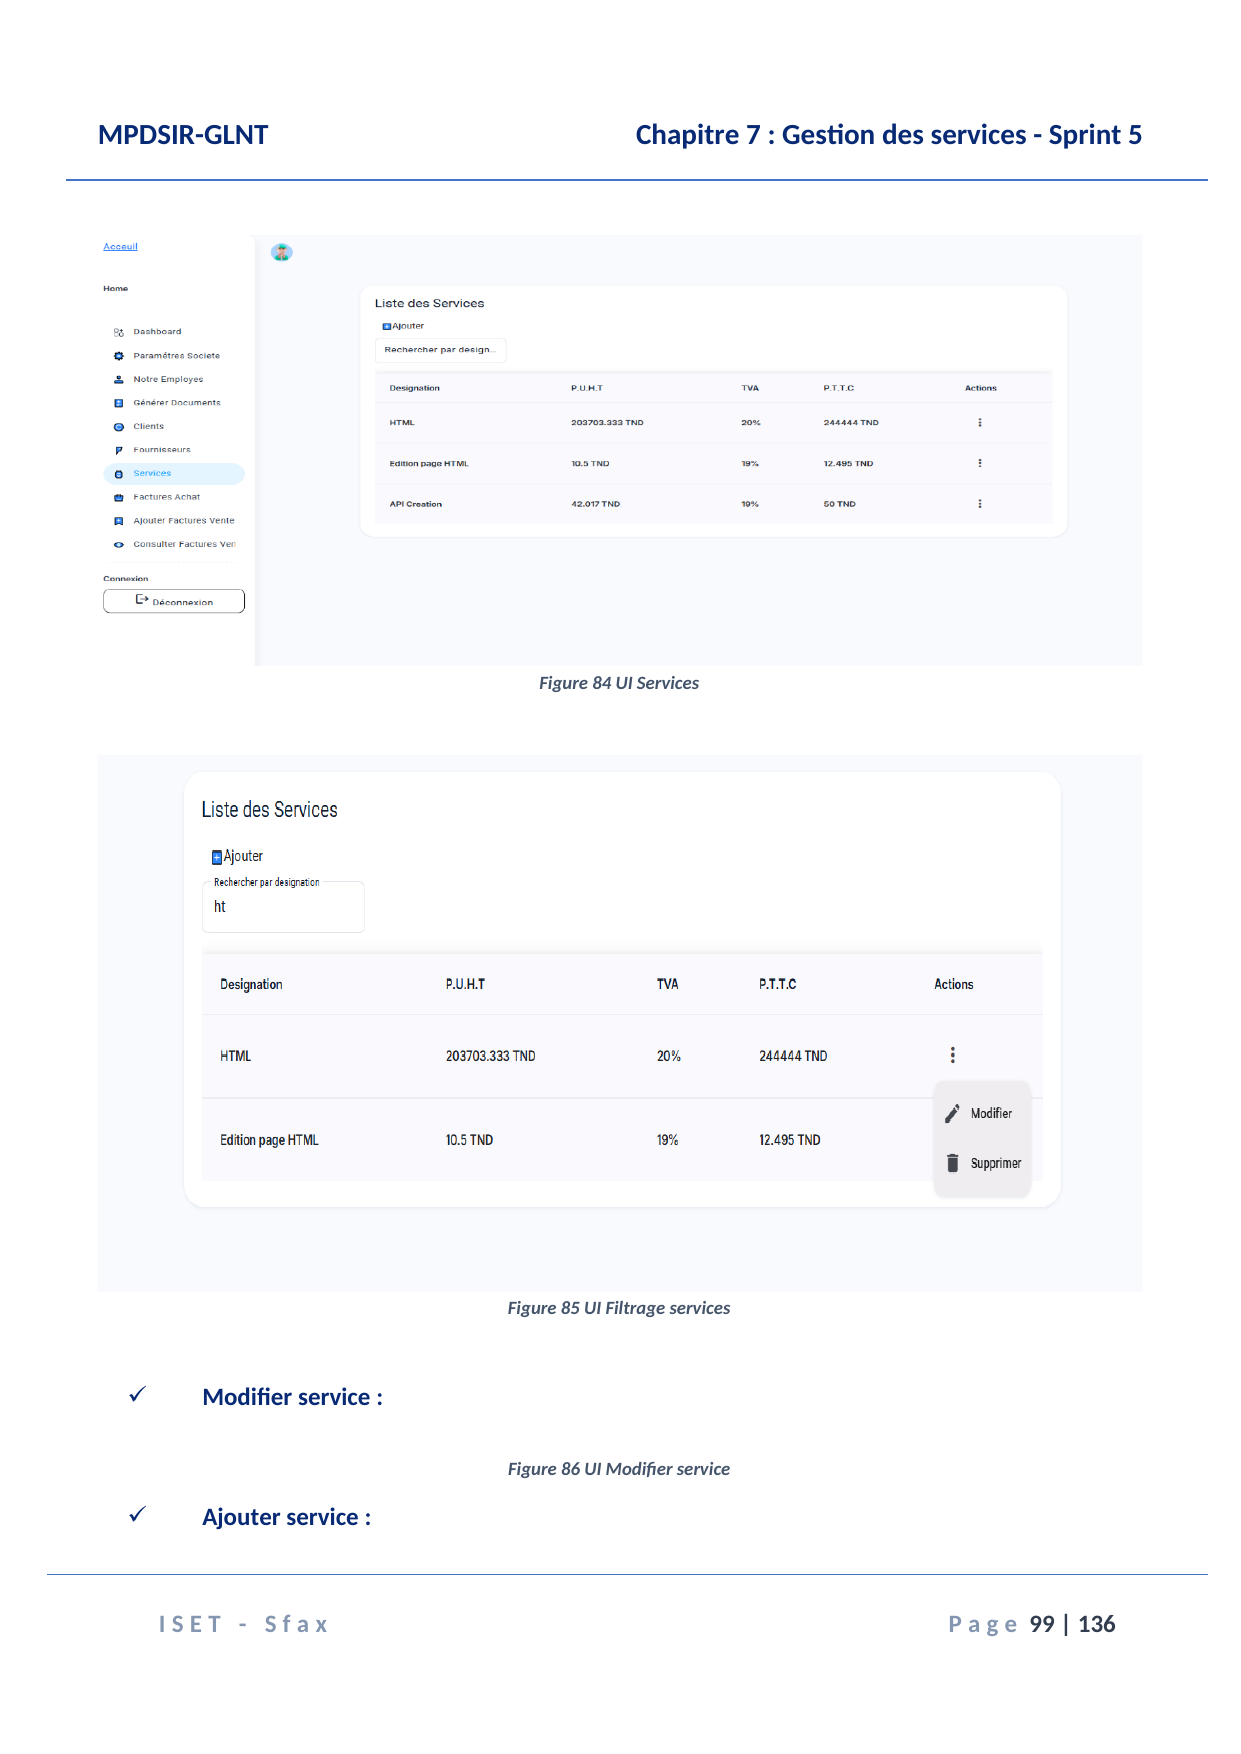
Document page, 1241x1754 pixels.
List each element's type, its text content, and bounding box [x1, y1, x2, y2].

text Figure 84 UI Services [97, 671, 1143, 694]
list Modifier service : [127, 1381, 1143, 1412]
list Ajouter service : [127, 1501, 1143, 1531]
text Figure 85 UI Filtrage services [97, 1296, 1143, 1319]
text Figure 86 UI Modifier service [97, 1457, 1143, 1480]
